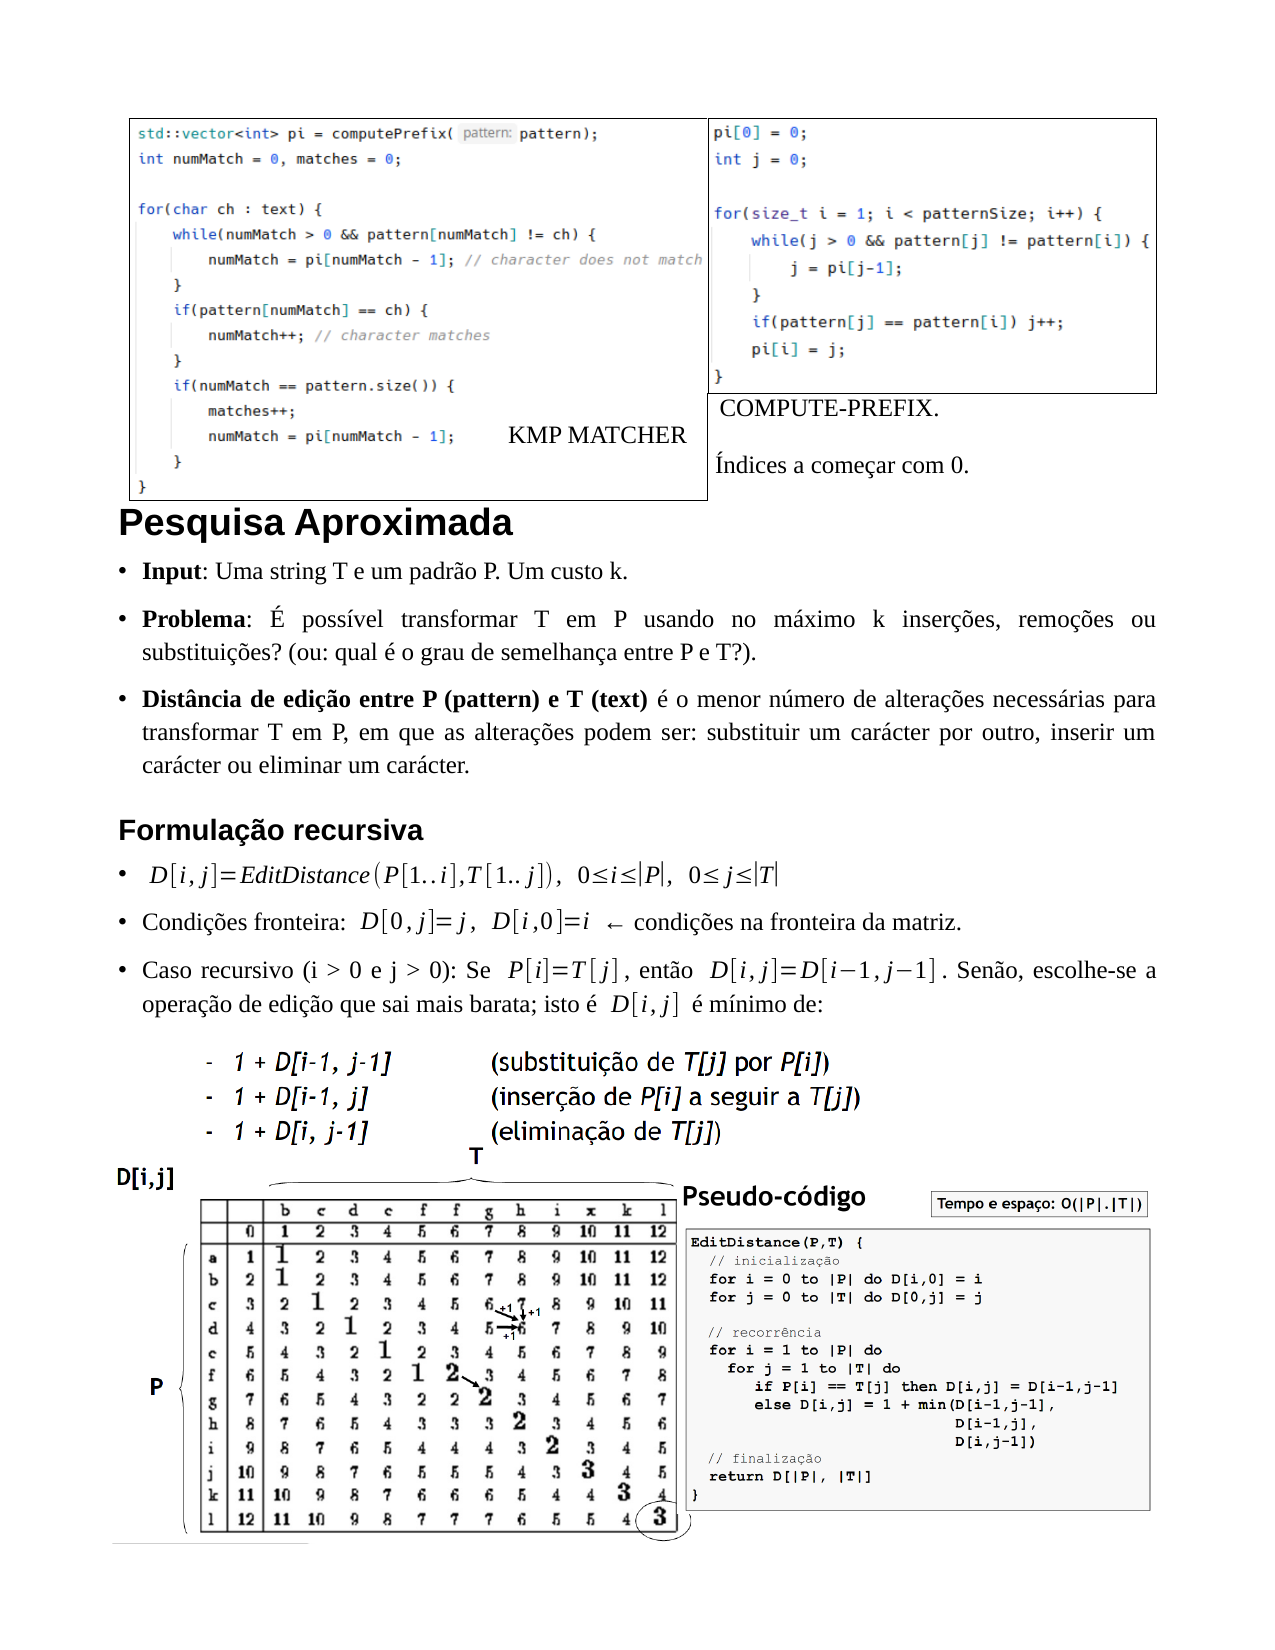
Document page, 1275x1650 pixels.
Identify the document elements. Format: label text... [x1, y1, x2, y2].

subtitle Pesquisa Aproximada [118, 497, 1157, 544]
list Problema: É possível transformar T em P usando no máximo k inserções, remoções ou substituições? (ou: qual é o grau de semelhança entre P e T?). [118, 604, 1157, 666]
list Distância de edição entre P (pattern) e T (text) é o menor número de alterações necessárias para transformar T em P, em que as alterações podem ser: substituir um carácter por outro, inserir um carácter ou eliminar um carácter. [118, 684, 1157, 779]
list Condições fronteira: ← condições na fronteira da matriz. [118, 907, 1157, 936]
picture [710, 121, 1153, 391]
list Caso recursivo (i > 0 e j > 0): Se , então . Senão, escolhe-se a operação de edição que sai mais barata; isto é é mínimo de: [118, 955, 1157, 1018]
list Input: Uma string T e um padrão P. Um custo k. [118, 556, 1157, 585]
picture [131, 121, 705, 497]
subtitle Formulação recursiva [118, 813, 1157, 846]
picture [112, 1047, 1155, 1544]
